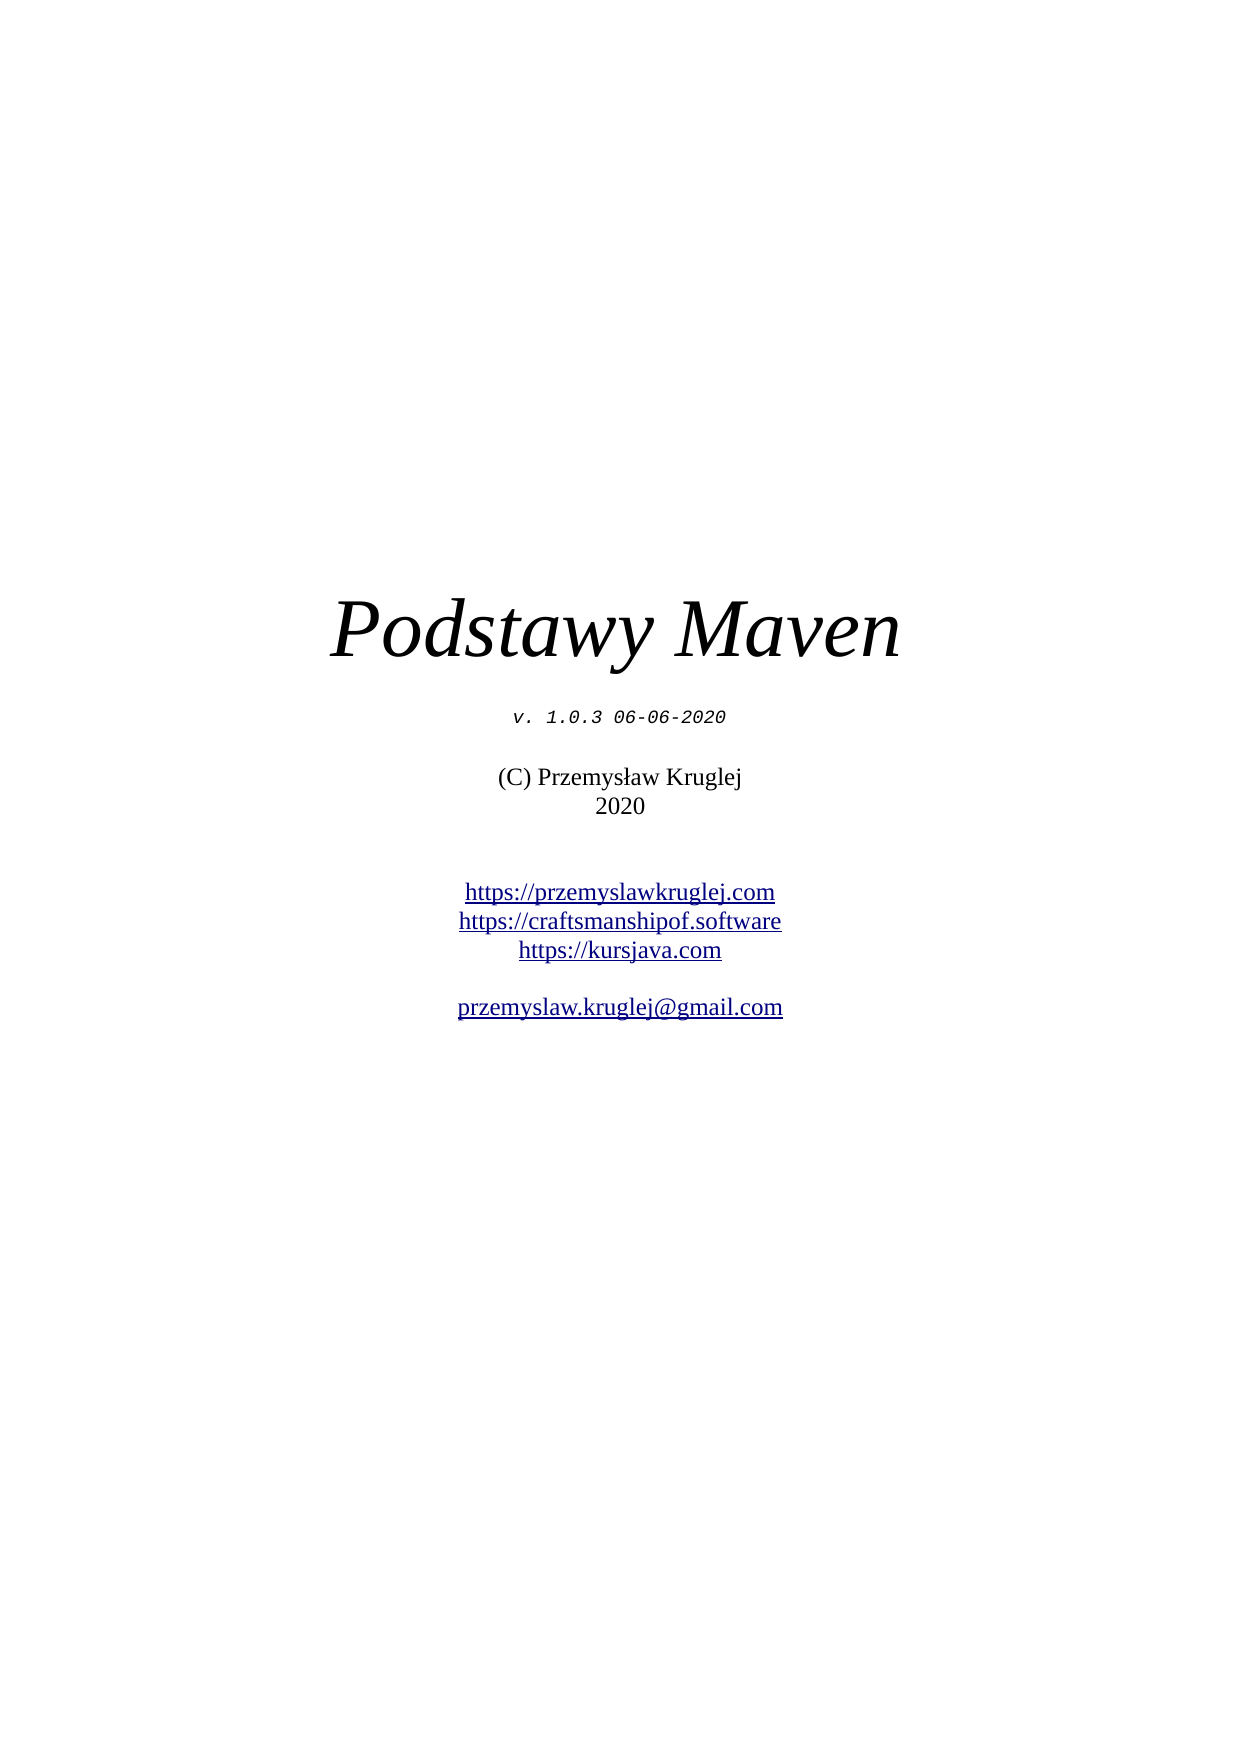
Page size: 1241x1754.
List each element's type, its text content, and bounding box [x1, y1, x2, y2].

text https://przemyslawkruglej.com [118, 877, 1122, 906]
text v. 1.0.3 06-06-2020 [118, 707, 1122, 729]
text Podstawy Maven [118, 578, 1122, 674]
text przemyslaw.kruglej@gmail.com [118, 992, 1122, 1021]
text 2020 [118, 791, 1122, 820]
text https://craftsmanshipof.software [118, 906, 1122, 935]
text (C) Przemysław Kruglej [118, 762, 1122, 791]
text https://kursjava.com [118, 935, 1122, 963]
